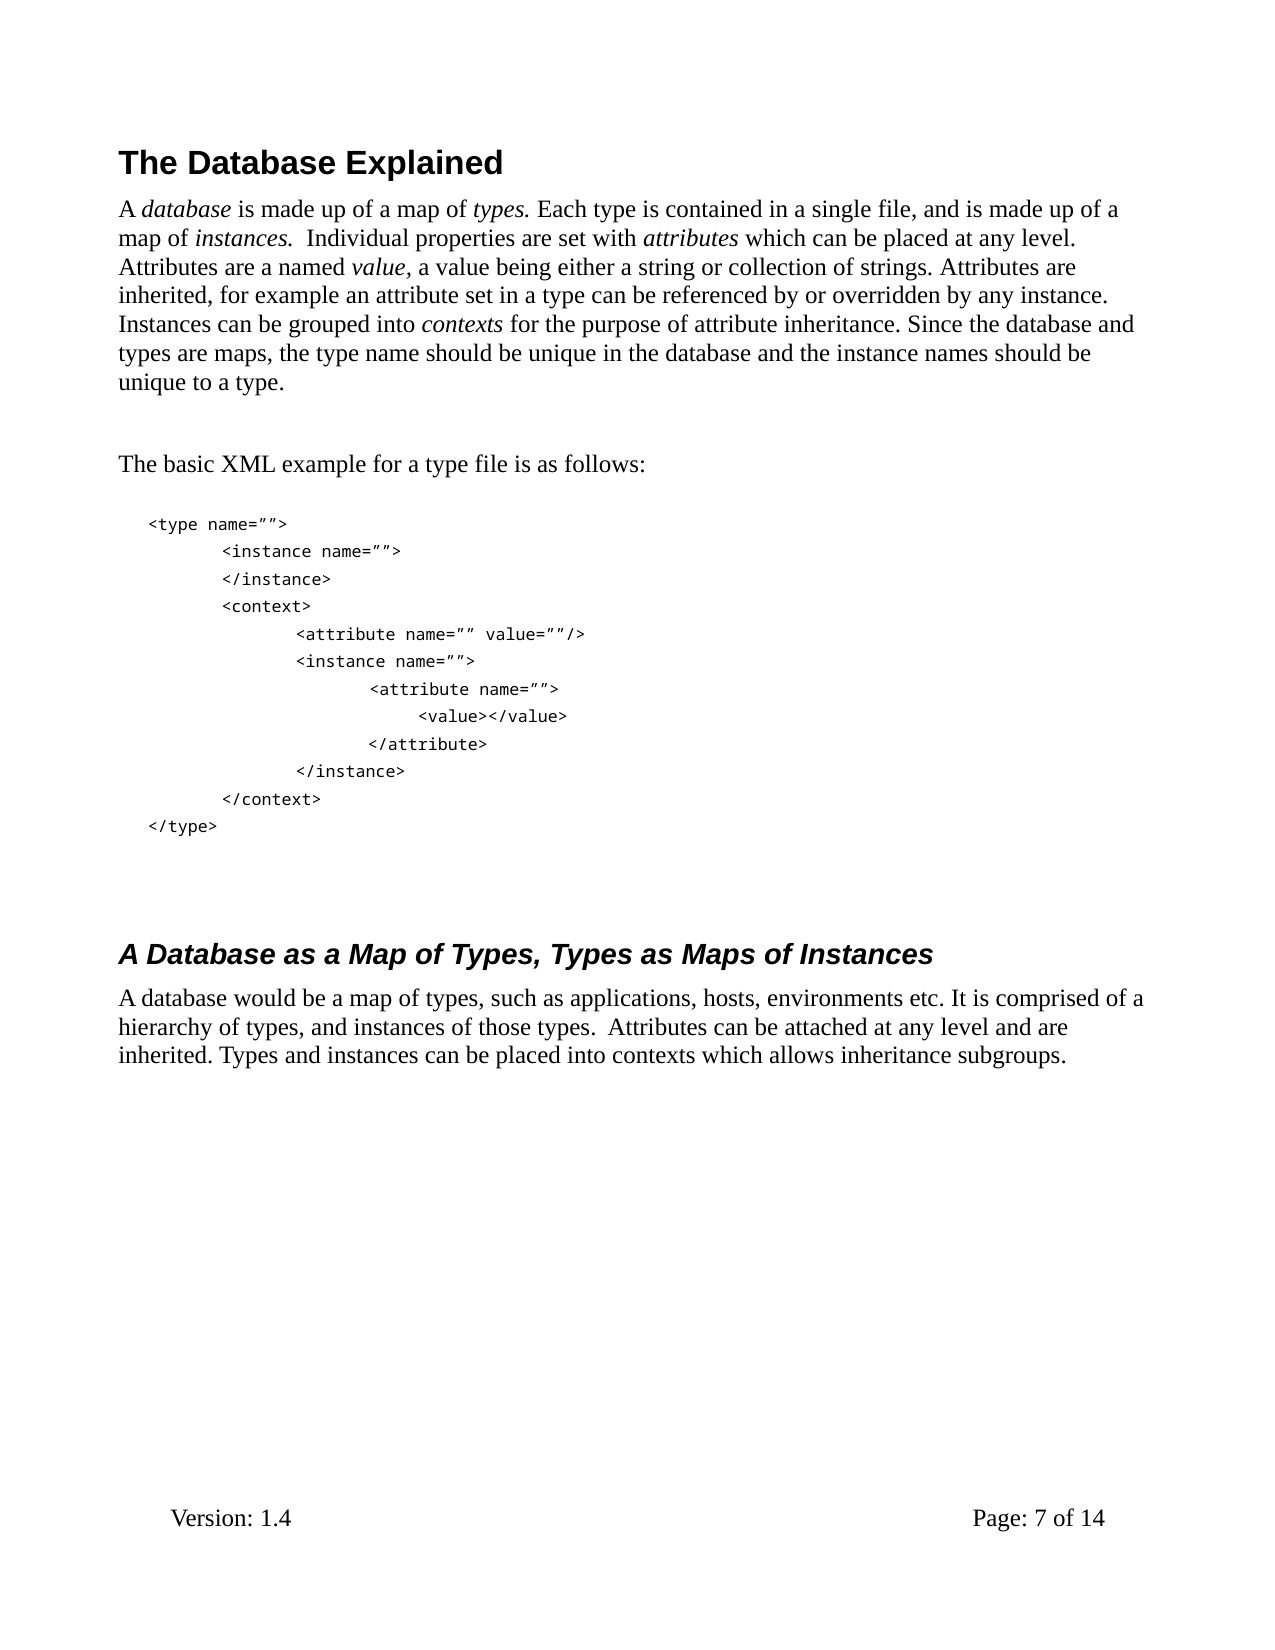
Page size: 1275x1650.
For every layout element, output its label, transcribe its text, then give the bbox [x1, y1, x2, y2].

text A database would be a map of types, such as applications, hosts, environments etc. It is comprised of a hierarchy of types, and instances of those types. Attributes can be attached at any level and are inherited. Types and instances can be placed into contexts which allows inheritance subgroups. [118, 983, 1157, 1069]
text <attribute name=”” value=””/> [148, 628, 1157, 643]
text </context> [148, 793, 1157, 808]
text </instance> [148, 573, 1157, 588]
text </type> [148, 821, 1157, 836]
text <attribute name=””> [148, 683, 1157, 698]
text <value></value> [148, 711, 1157, 726]
text <instance name=””> [148, 546, 1157, 561]
subtitle A Database as a Map of Types, Types as Maps of Instances [118, 937, 1157, 971]
text </instance> [148, 766, 1157, 781]
text </attribute> [148, 738, 1157, 753]
text <type name=””> [148, 518, 1157, 533]
text A database is made up of a map of types. Each type is contained in a single file, and is made up of a map of instances. Individual properties are set with attributes which can be placed at any level. Attributes are a named value, a value being either a string or collection of strings. Attributes are inherited, for example an attribute set in a type can be referenced by or overridden by any instance. Instances can be grouped into contexts for the purpose of attribute inheritance. Since the database and types are maps, the type name should be unique in the database and the instance names should be unique to a type. [118, 194, 1157, 396]
text The basic XML example for a type file is as follows: [118, 449, 1157, 478]
subtitle The Database Explained [118, 143, 1157, 182]
text <context> [148, 601, 1157, 616]
text <instance name=””> [148, 656, 1157, 671]
